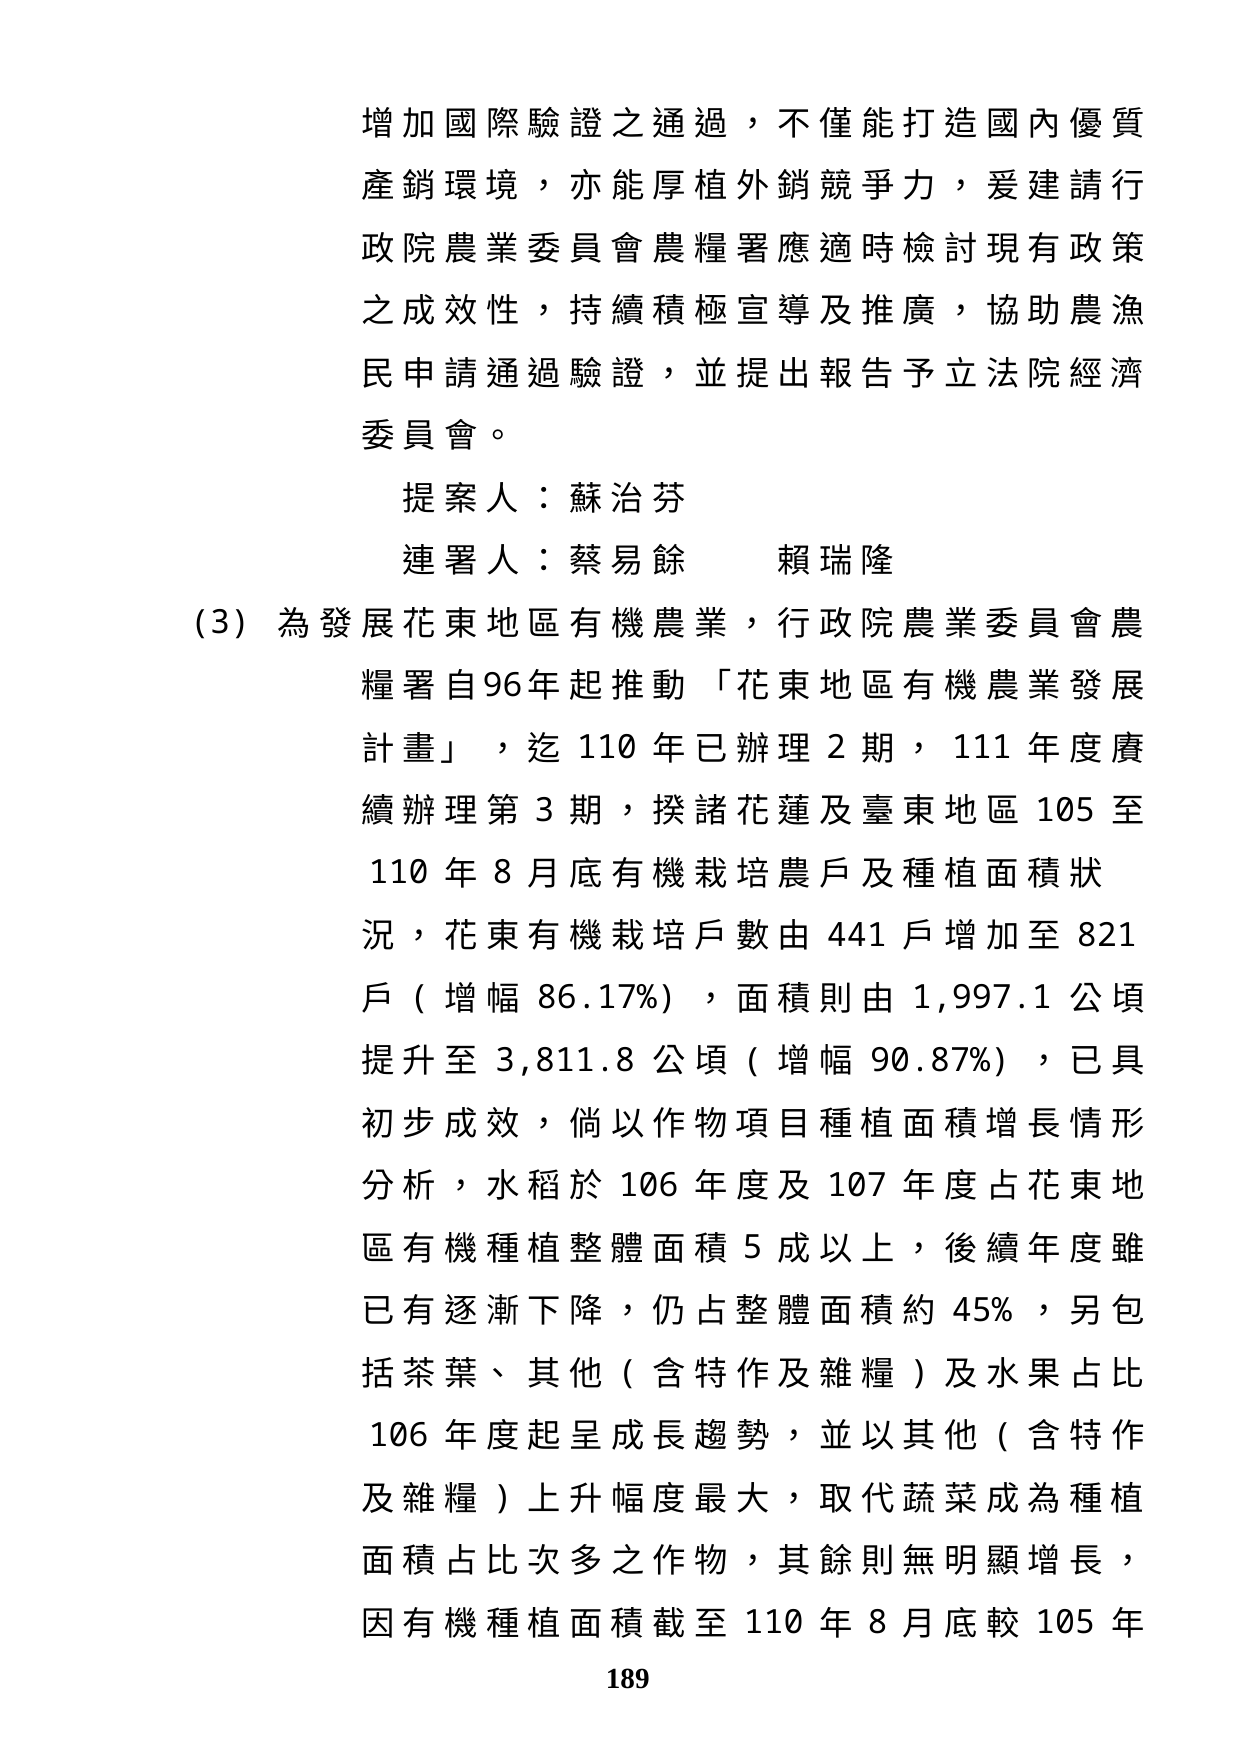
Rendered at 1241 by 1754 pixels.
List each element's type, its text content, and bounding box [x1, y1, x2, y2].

text 連署人：蔡易餘 賴瑞隆 [384, 516, 1044, 579]
list 增加國際驗證之通過，不僅能打造國內優質產銷環境，亦能厚植外銷競爭力，爰建請行政院農業委員會農糧署應適時檢討現有政策之成效性，持續積極宣導及推廣，協助農漁民申請通過驗證，並提出報告予立法院經濟委員會。 [179, 79, 1148, 454]
text 提案人：蘇治芬 [384, 454, 1044, 516]
list 為發展花東地區有機農業，行政院農業委員會農糧署自96年起推動「花東地區有機農業發展計畫」，迄110年已辦理2期，111年度賡續辦理第3期，揆諸花蓮及臺東地區105至110年8月底有機栽培農戶及種植面積狀況，花東有機栽培戶數由441戶增加至821戶(增幅86.17%)，面積則由1,997.1公頃提升至3,811.8公頃(增幅90.87%)，已具初步成效，倘以作物項目種植面積增長情形分析，水稻於106年度及107年度占花東地區有機種植整體面積5成以上，後續年度雖已有逐漸下降，仍占整體面積約45%，另包括茶葉、其他(含特作及雜糧)及水果占比106年度起呈成長趨勢，並以其他(含特作及雜糧)上升幅度最大，取代蔬菜成為種植面積占比次多之作物，其餘則無明顯增長，因有機種植面積截至110年8月底較105年 [179, 579, 1148, 1641]
